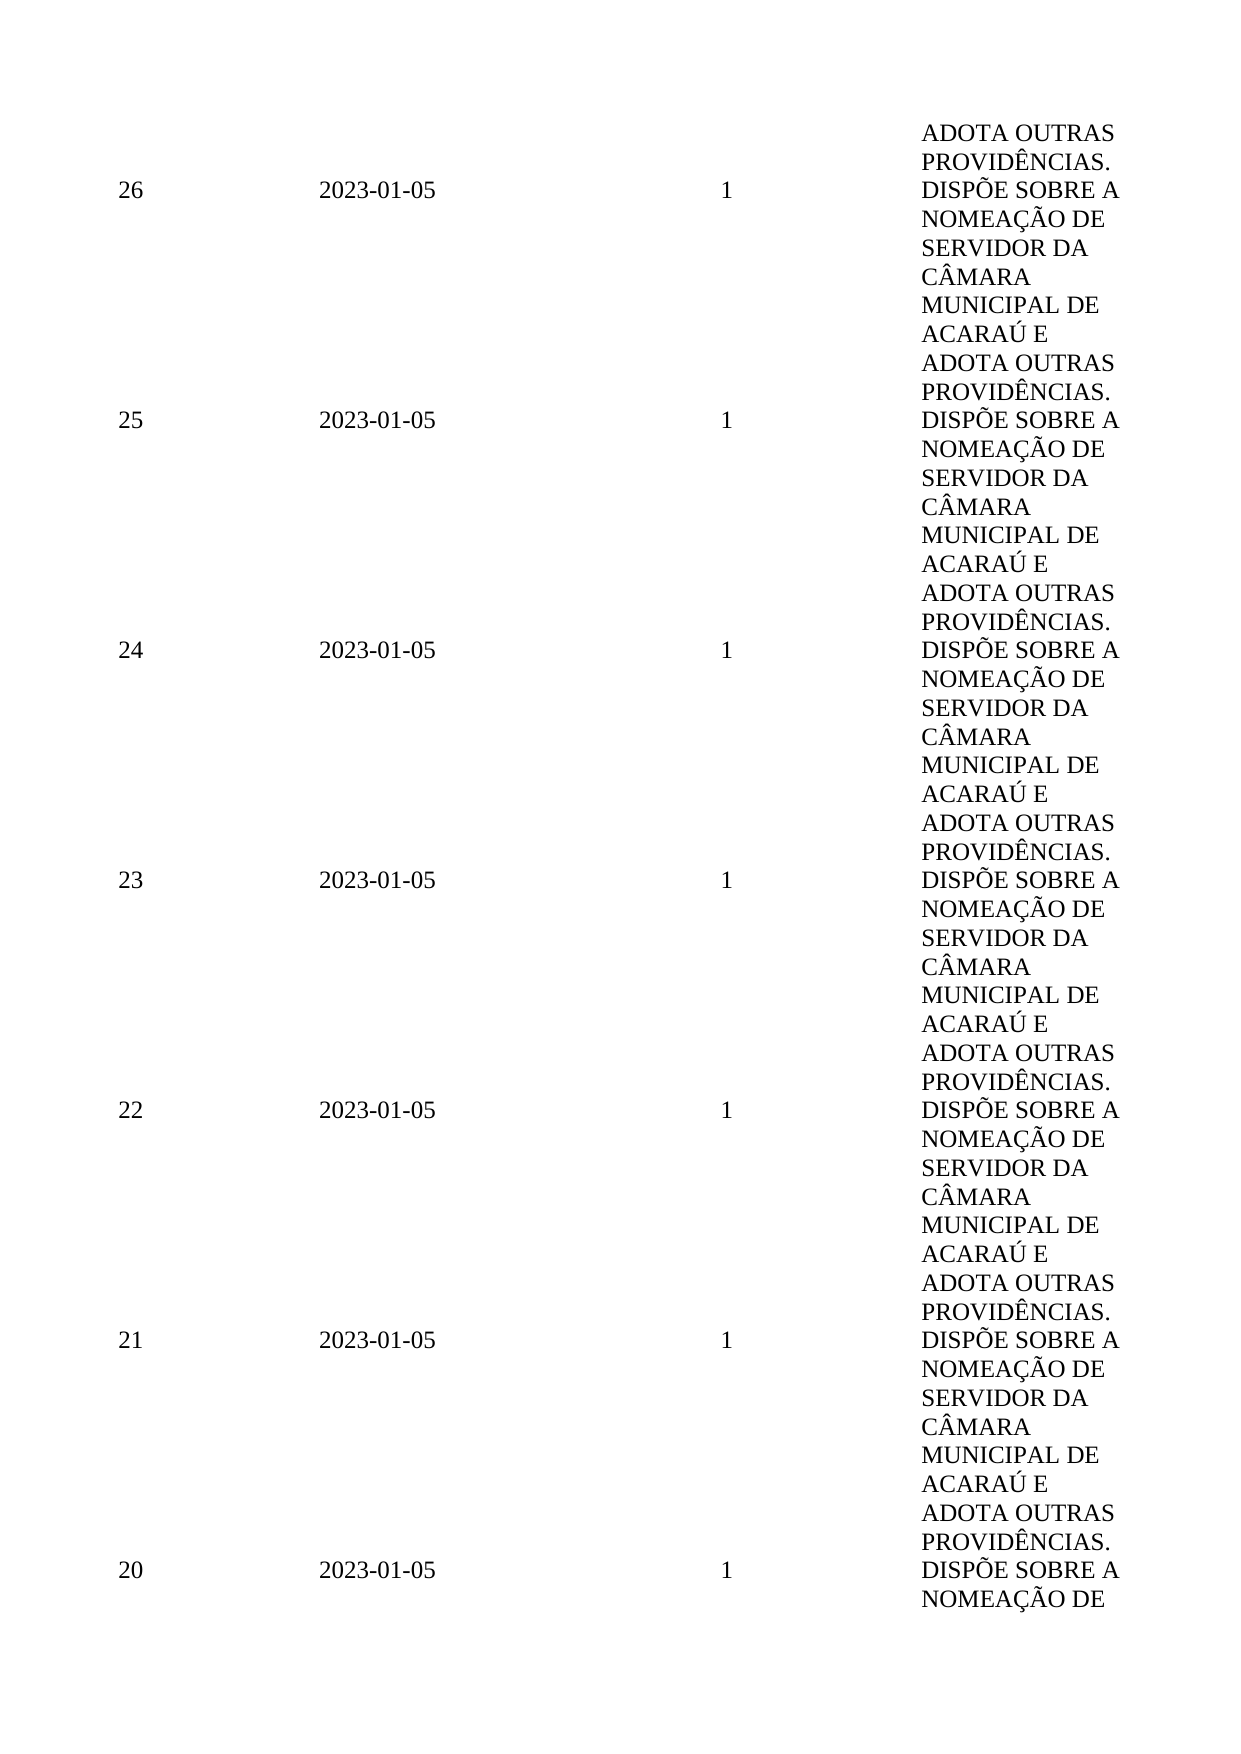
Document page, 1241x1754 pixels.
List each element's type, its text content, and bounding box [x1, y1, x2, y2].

table_cell 2023-01-05 [319, 1096, 519, 1326]
table_cell 2023-01-05 [319, 866, 519, 1096]
table_cell 21 [118, 1326, 319, 1556]
table_cell 2023-01-05 [319, 406, 519, 636]
table_cell [520, 176, 720, 406]
table_cell 22 [118, 1096, 319, 1326]
table_cell [720, 118, 921, 176]
table_cell 2023-01-05 [319, 1556, 519, 1613]
table_cell 1 [720, 636, 921, 866]
table_cell ADOTA OUTRAS PROVIDÊNCIAS. [921, 118, 1122, 176]
table_cell DISPÕE SOBRE A NOMEAÇÃO DE SERVIDOR DA CÂMARA MUNICIPAL DE ACARAÚ E ADOTA OUTRAS PROVIDÊNCIAS. [921, 1096, 1122, 1326]
table_cell DISPÕE SOBRE A NOMEAÇÃO DE SERVIDOR DA CÂMARA MUNICIPAL DE ACARAÚ E ADOTA OUTRAS PROVIDÊNCIAS. [921, 176, 1122, 406]
table_cell [118, 118, 319, 176]
table_cell [520, 118, 720, 176]
table_cell 1 [720, 176, 921, 406]
table_cell [319, 118, 519, 176]
table_cell [520, 1096, 720, 1326]
table_cell DISPÕE SOBRE A NOMEAÇÃO DE SERVIDOR DA CÂMARA MUNICIPAL DE ACARAÚ E ADOTA OUTRAS PROVIDÊNCIAS. [921, 406, 1122, 636]
table_cell 1 [720, 866, 921, 1096]
table_cell 26 [118, 176, 319, 406]
table_cell DISPÕE SOBRE A NOMEAÇÃO DE SERVIDOR DA CÂMARA MUNICIPAL DE ACARAÚ E ADOTA OUTRAS PROVIDÊNCIAS. [921, 1326, 1122, 1556]
table_cell 25 [118, 406, 319, 636]
table_cell [520, 1556, 720, 1613]
table_cell [520, 1326, 720, 1556]
table_cell 24 [118, 636, 319, 866]
table_cell 1 [720, 406, 921, 636]
table_cell 2023-01-05 [319, 176, 519, 406]
table_cell 1 [720, 1326, 921, 1556]
table_cell 1 [720, 1556, 921, 1613]
table_cell 23 [118, 866, 319, 1096]
table_cell DISPÕE SOBRE A NOMEAÇÃO DE SERVIDOR DA CÂMARA MUNICIPAL DE ACARAÚ E ADOTA OUTRAS PROVIDÊNCIAS. [921, 636, 1122, 866]
table_cell 1 [720, 1096, 921, 1326]
table_cell [520, 866, 720, 1096]
table_cell DISPÕE SOBRE A NOMEAÇÃO DE SERVIDOR DA CÂMARA MUNICIPAL DE ACARAÚ E ADOTA OUTRAS PROVIDÊNCIAS. [921, 866, 1122, 1096]
table_cell DISPÕE SOBRE A NOMEAÇÃO DE [921, 1556, 1122, 1613]
table_cell [520, 406, 720, 636]
table_cell 2023-01-05 [319, 636, 519, 866]
table_cell 2023-01-05 [319, 1326, 519, 1556]
table_cell 20 [118, 1556, 319, 1613]
table_cell [520, 636, 720, 866]
